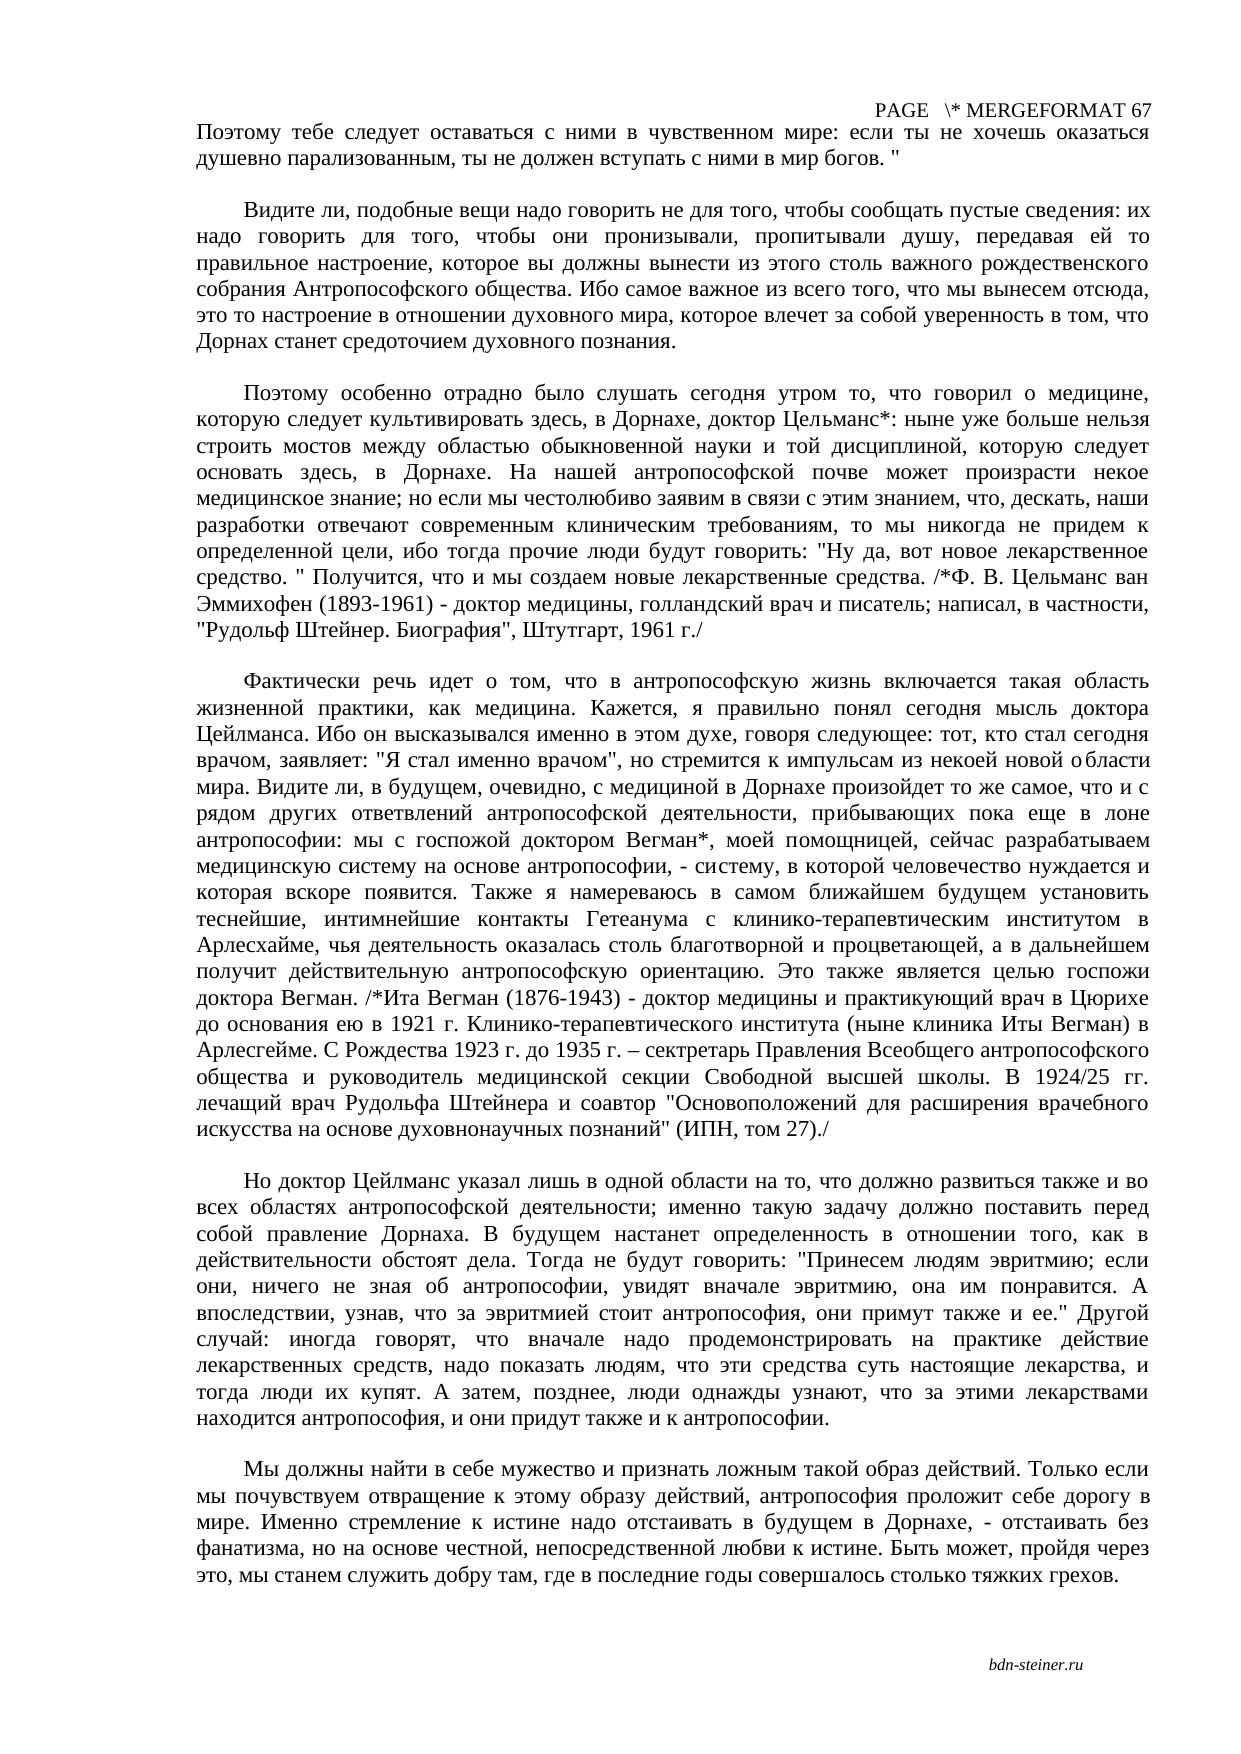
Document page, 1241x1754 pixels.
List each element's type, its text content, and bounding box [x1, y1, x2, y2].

text Фактически речь идет о том, что в антропософскую жизнь включается такая область жизненной практики, как медицина. Кажется, я правильно понял сегодня мысль доктора Цейлманса. Ибо он высказывался именно в этом духе, говоря следующее: тот, кто стал сегодня врачом, заявляет: "Я стал именно врачом", но стремится к импульсам из некоей новой области мира. Видите ли, в будущем, очевидно, с медициной в Дорнахе произойдет то же самое, что и с рядом других ответвлений антропософской деятельности, прибывающих пока еще в лоне антропософии: мы с госпожой доктором Вегман*, моей помощницей, сейчас разрабатываем медицинскую систему на основе антропософии, - систему, в которой человечество нуждается и которая вскоре появится. Также я намереваюсь в самом ближайшем будущем установить теснейшие, интимнейшие контакты Гетеанума с клинико-терапевтическим институтом в Арлесхайме, чья деятельность оказалась столь благотворной и процветающей, а в дальнейшем получит действительную антропософскую ориентацию. Это также является целью госпожи доктора Вегман. /*Ита Вегман (1876-1943) - доктор медицины и практикующий врач в Цюрихе до основания ею в 1921 г. Клинико-терапевтического института (ныне клиника Иты Вегман) в Арлесгейме. С Рождества 1923 г. до 1935 г. – сектретарь Правления Всеобщего антропософского общества и руководитель медицинской секции Свободной высшей школы. В 1924/25 гг. лечащий врач Рудольфа Штейнера и соавтор "Основоположений для расширения врачебного искусства на основе духовнонаучных познаний" (ИПН, том 27)./ [196, 667, 1151, 1142]
text Поэтому тебе следует оставаться с ними в чувственном мире: если ты не хочешь оказаться душевно парализованным, ты не должен вступать с ними в мир богов. " [196, 118, 1151, 171]
text Поэтому особенно отрадно было слушать сегодня утром то, что говорил о медицине, которую следует культивировать здесь, в Дорнахе, доктор Цельманс*: ныне уже больше нельзя строить мостов между областью обыкновенной науки и той дисциплиной, которую следует основать здесь, в Дорнахе. На нашей антропософской почве может произрасти некое медицинское знание; но если мы честолюбиво заявим в связи с этим знанием, что, дескать, наши разработки отвечают современным клиническим требованиям, то мы никогда не придем к определенной цели, ибо тогда прочие люди будут говорить: "Ну да, вот новое лекарственное средство. " Получится, что и мы создаем новые лекарственные средства. /*Ф. В. Цельманс ван Эммихофен (1893-1961) - доктор медицины, голландский врач и писатель; написал, в частности, "Рудольф Штейнер. Биография", Штутгарт, 1961 г./ [196, 379, 1151, 642]
text Мы должны найти в себе мужество и признать ложным такой образ действий. Только если мы почувствуем отвращение к этому образу действий, антропософия проложит себе дорогу в мире. Именно стремление к истине надо отстаивать в будущем в Дорнахе, - отстаивать без фанатизма, но на основе честной, непосредственной любви к истине. Быть может, пройдя через это, мы станем служить добру там, где в последние годы совершалось столько тяжких грехов. [196, 1455, 1151, 1587]
text Но доктор Цейлманс указал лишь в одной области на то, что должно развиться также и во всех областях антропософской деятельности; именно такую задачу должно поставить перед собой правление Дорнаха. В будущем настанет определенность в отношении того, как в действительности обстоят дела. Тогда не будут говорить: "Принесем людям эвритмию; если они, ничего не зная об антропософии, увидят вначале эвритмию, она им понравится. А впоследствии, узнав, что за эвритмией стоит антропософия, они примут также и ее." Другой случай: иногда говорят, что вначале надо продемонстрировать на практике действие лекарственных средств, надо показать людям, что эти средства суть настоящие лекарства, и тогда люди их купят. А затем, позднее, люди однажды узнают, что за этими лекарствами находится антропософия, и они придут также и к антропософии. [196, 1167, 1151, 1430]
text Видите ли, подобные вещи надо говорить не для того, чтобы сообщать пустые сведения: их надо говорить для того, чтобы они пронизывали, пропитывали душу, передавая ей то правильное настроение, которое вы должны вынести из этого столь важного рождественского собрания Антропософского общества. Ибо самое важное из всего того, что мы вынесем отсюда, это то настроение в отношении духовного мира, которое влечет за собой уверенность в том, что Дорнах станет средоточием духовного познания. [196, 196, 1151, 354]
